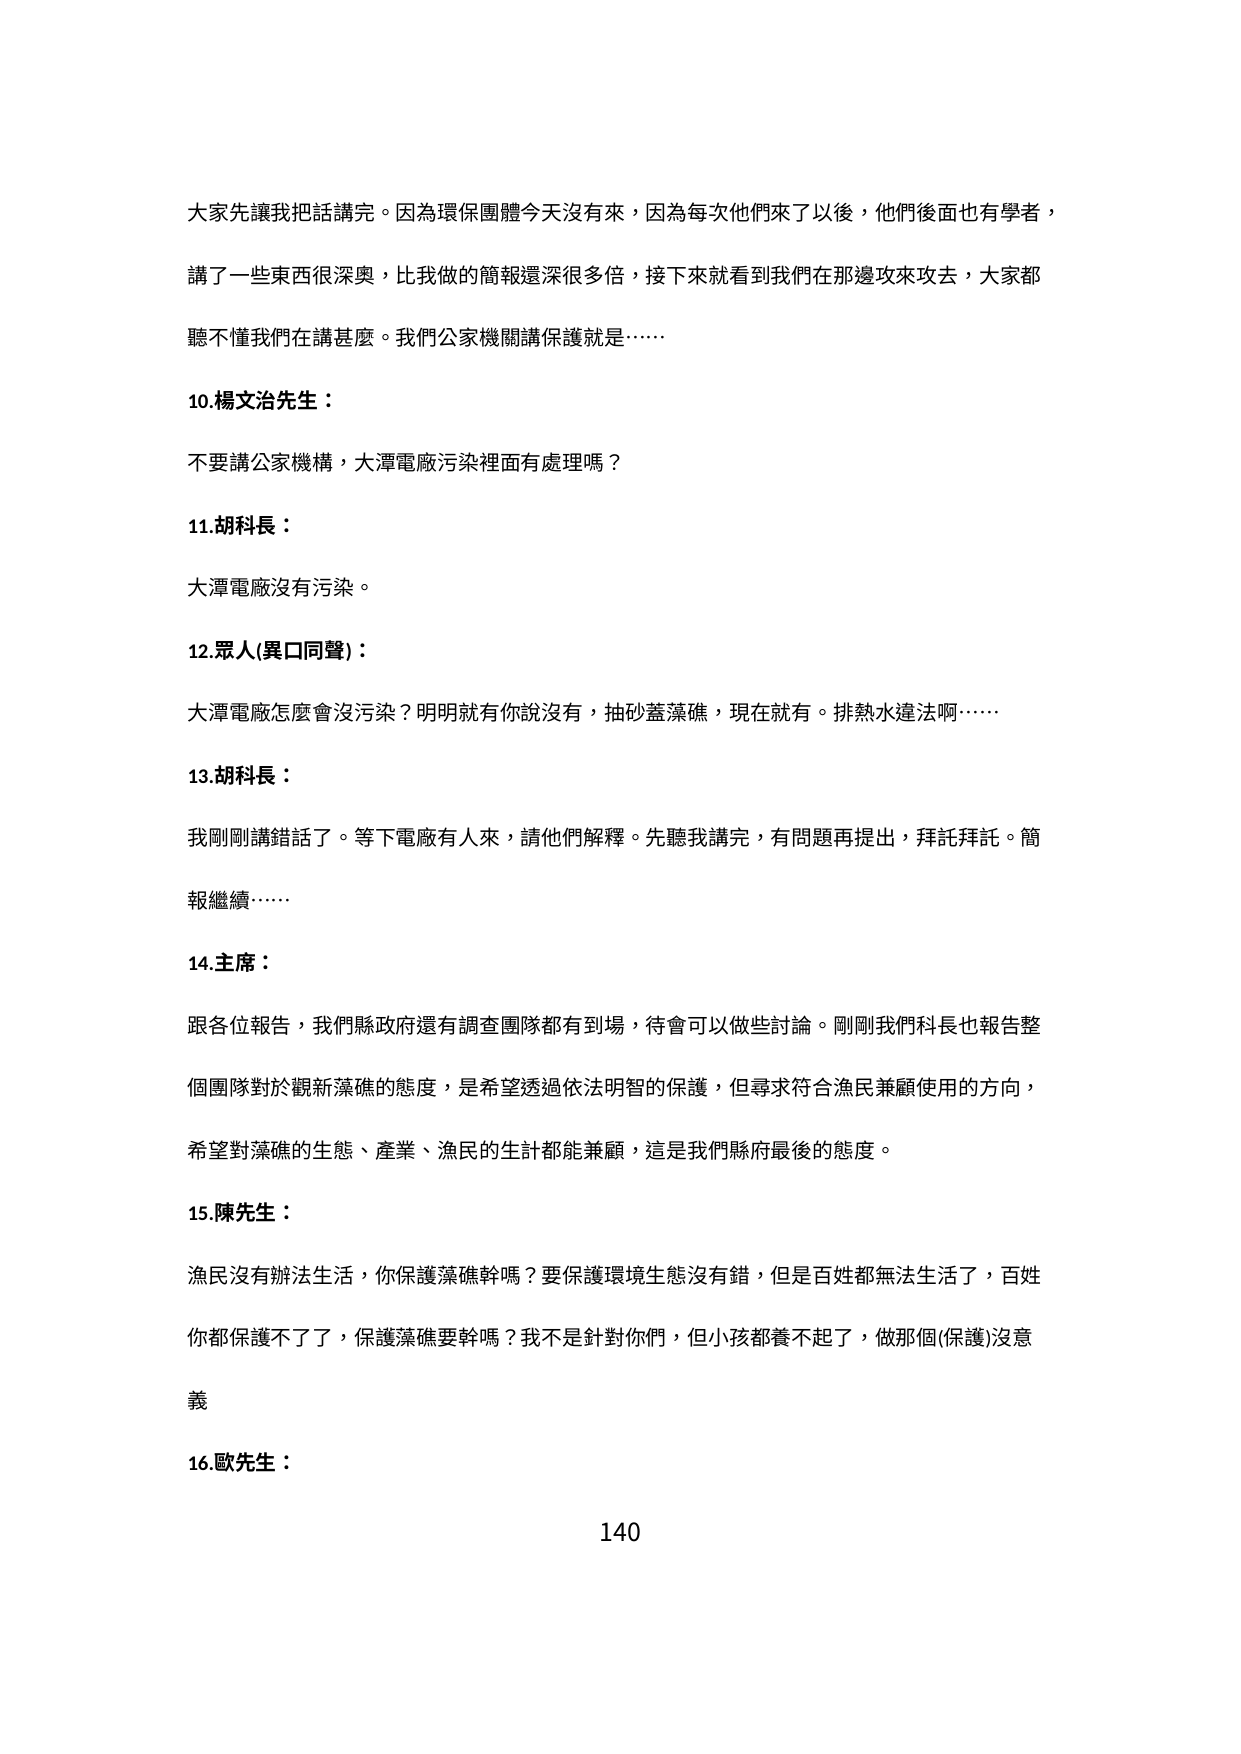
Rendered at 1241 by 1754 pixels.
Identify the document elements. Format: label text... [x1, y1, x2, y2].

text 15.陳先生： [187, 1170, 1053, 1232]
text 我剛剛講錯話了。等下電廠有人來，請他們解釋。先聽我講完，有問題再提出，拜託拜託。簡報繼續…… [187, 795, 1053, 920]
text 10.楊文治先生： [187, 357, 1053, 420]
text 不要講公家機構，大潭電廠污染裡面有處理嗎？ [187, 420, 1053, 482]
text 漁民沒有辦法生活，你保護藻礁幹嗎？要保護環境生態沒有錯，但是百姓都無法生活了，百姓你都保護不了了，保護藻礁要幹嗎？我不是針對你們，但小孩都養不起了，做那個(保護)沒意義 [187, 1232, 1053, 1420]
text 跟各位報告，我們縣政府還有調查團隊都有到場，待會可以做些討論。剛剛我們科長也報告整個團隊對於觀新藻礁的態度，是希望透過依法明智的保護，但尋求符合漁民兼顧使用的方向，希望對藻礁的生態、產業、漁民的生計都能兼顧，這是我們縣府最後的態度。 [187, 982, 1053, 1170]
text 11.胡科長： [187, 482, 1053, 545]
text 13.胡科長： [187, 732, 1053, 795]
text 大潭電廠怎麼會沒污染？明明就有你說沒有，抽砂蓋藻礁，現在就有。排熱水違法啊…… [187, 670, 1053, 732]
text 14.主席： [187, 920, 1053, 982]
text 12.眾人(異口同聲)： [187, 607, 1053, 670]
text 16.歐先生： [187, 1420, 1053, 1482]
text 大家先讓我把話講完。因為環保團體今天沒有來，因為每次他們來了以後，他們後面也有學者，講了一些東西很深奧，比我做的簡報還深很多倍，接下來就看到我們在那邊攻來攻去，大家都聽不懂我們在講甚麼。我們公家機關講保護就是…… [187, 170, 1053, 357]
text 大潭電廠沒有污染。 [187, 545, 1053, 607]
